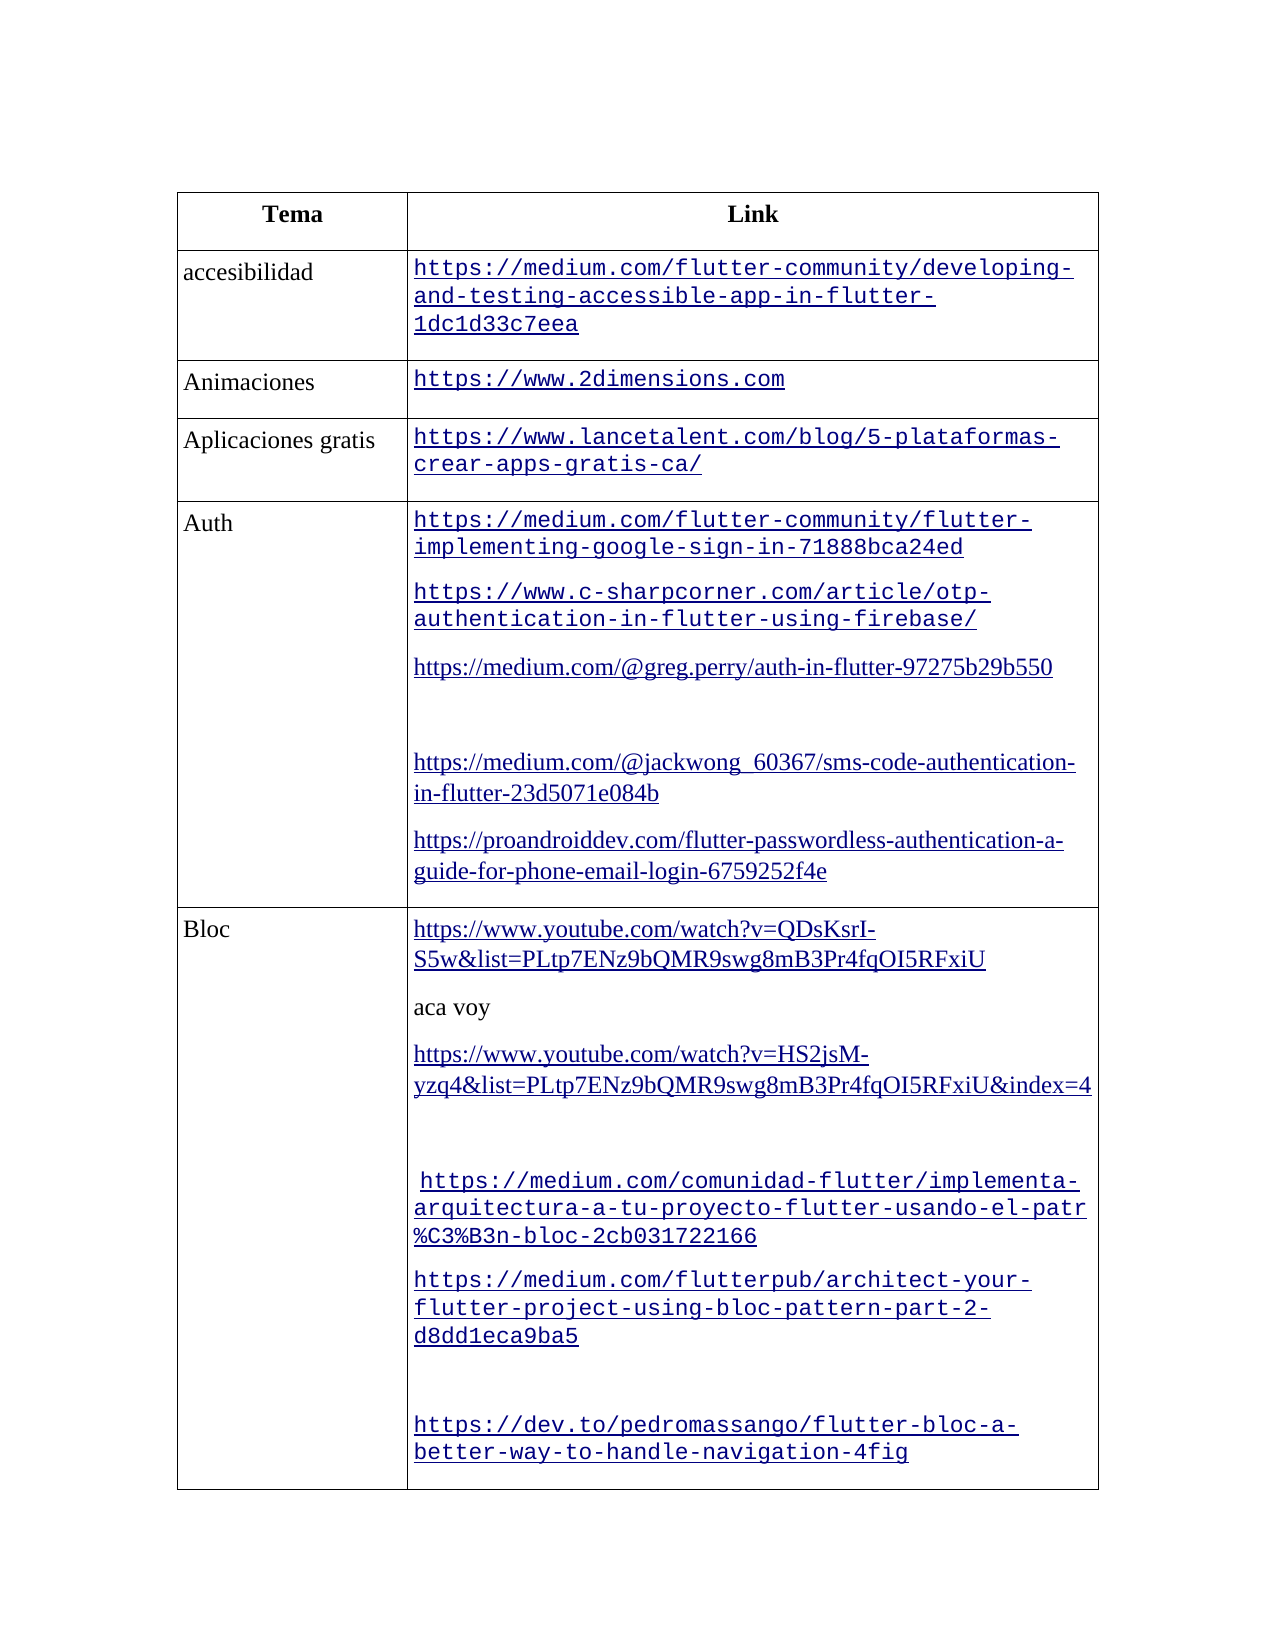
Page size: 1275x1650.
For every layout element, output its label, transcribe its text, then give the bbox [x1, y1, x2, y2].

table_cell https://www.youtube.com/watch?v=QDsKsrI-S5w&list=PLtp7ENz9bQMR9swg8mB3Pr4fqOI5RFxiU aca voy https://www.youtube.com/watch?v=HS2jsM-yzq4&list=PLtp7ENz9bQMR9swg8mB3Pr4fqOI5RFxiU&index=4 https://medium.com/comunidad-flutter/implementa-arquitectura-a-tu-proyecto-flutter-usando-el-patr%C3%B3n-bloc-2cb031722166 https://medium.com/flutterpub/architect-your-flutter-project-using-bloc-pattern-part-2-d8dd1eca9ba5 https://dev.to/pedromassango/flutter-bloc-a-better-way-to-handle-navigation-4fig [408, 908, 1098, 1489]
table_cell https://medium.com/flutter-community/flutter-implementing-google-sign-in-71888bca24ed https://www.c-sharpcorner.com/article/otp-authentication-in-flutter-using-firebase/ https://medium.com/@greg.perry/auth-in-flutter-97275b29b550 https://medium.com/@jackwong_60367/sms-code-authentication-in-flutter-23d5071e084b https://proandroiddev.com/flutter-passwordless-authentication-a-guide-for-phone-email-login-6759252f4e [408, 502, 1098, 907]
table_cell Animaciones [178, 361, 407, 418]
table_header Tema [178, 193, 407, 250]
table_cell https://medium.com/flutter-community/developing-and-testing-accessible-app-in-flutter-1dc1d33c7eea [408, 251, 1098, 360]
table_cell accesibilidad [178, 251, 407, 360]
table_cell Auth [178, 502, 407, 907]
table_cell https://www.lancetalent.com/blog/5-plataformas-crear-apps-gratis-ca/ [408, 419, 1098, 501]
table_cell https://www.2dimensions.com [408, 361, 1098, 418]
table_cell Bloc [178, 908, 407, 1489]
table_header Link [408, 193, 1098, 250]
table_cell Aplicaciones gratis [178, 419, 407, 501]
